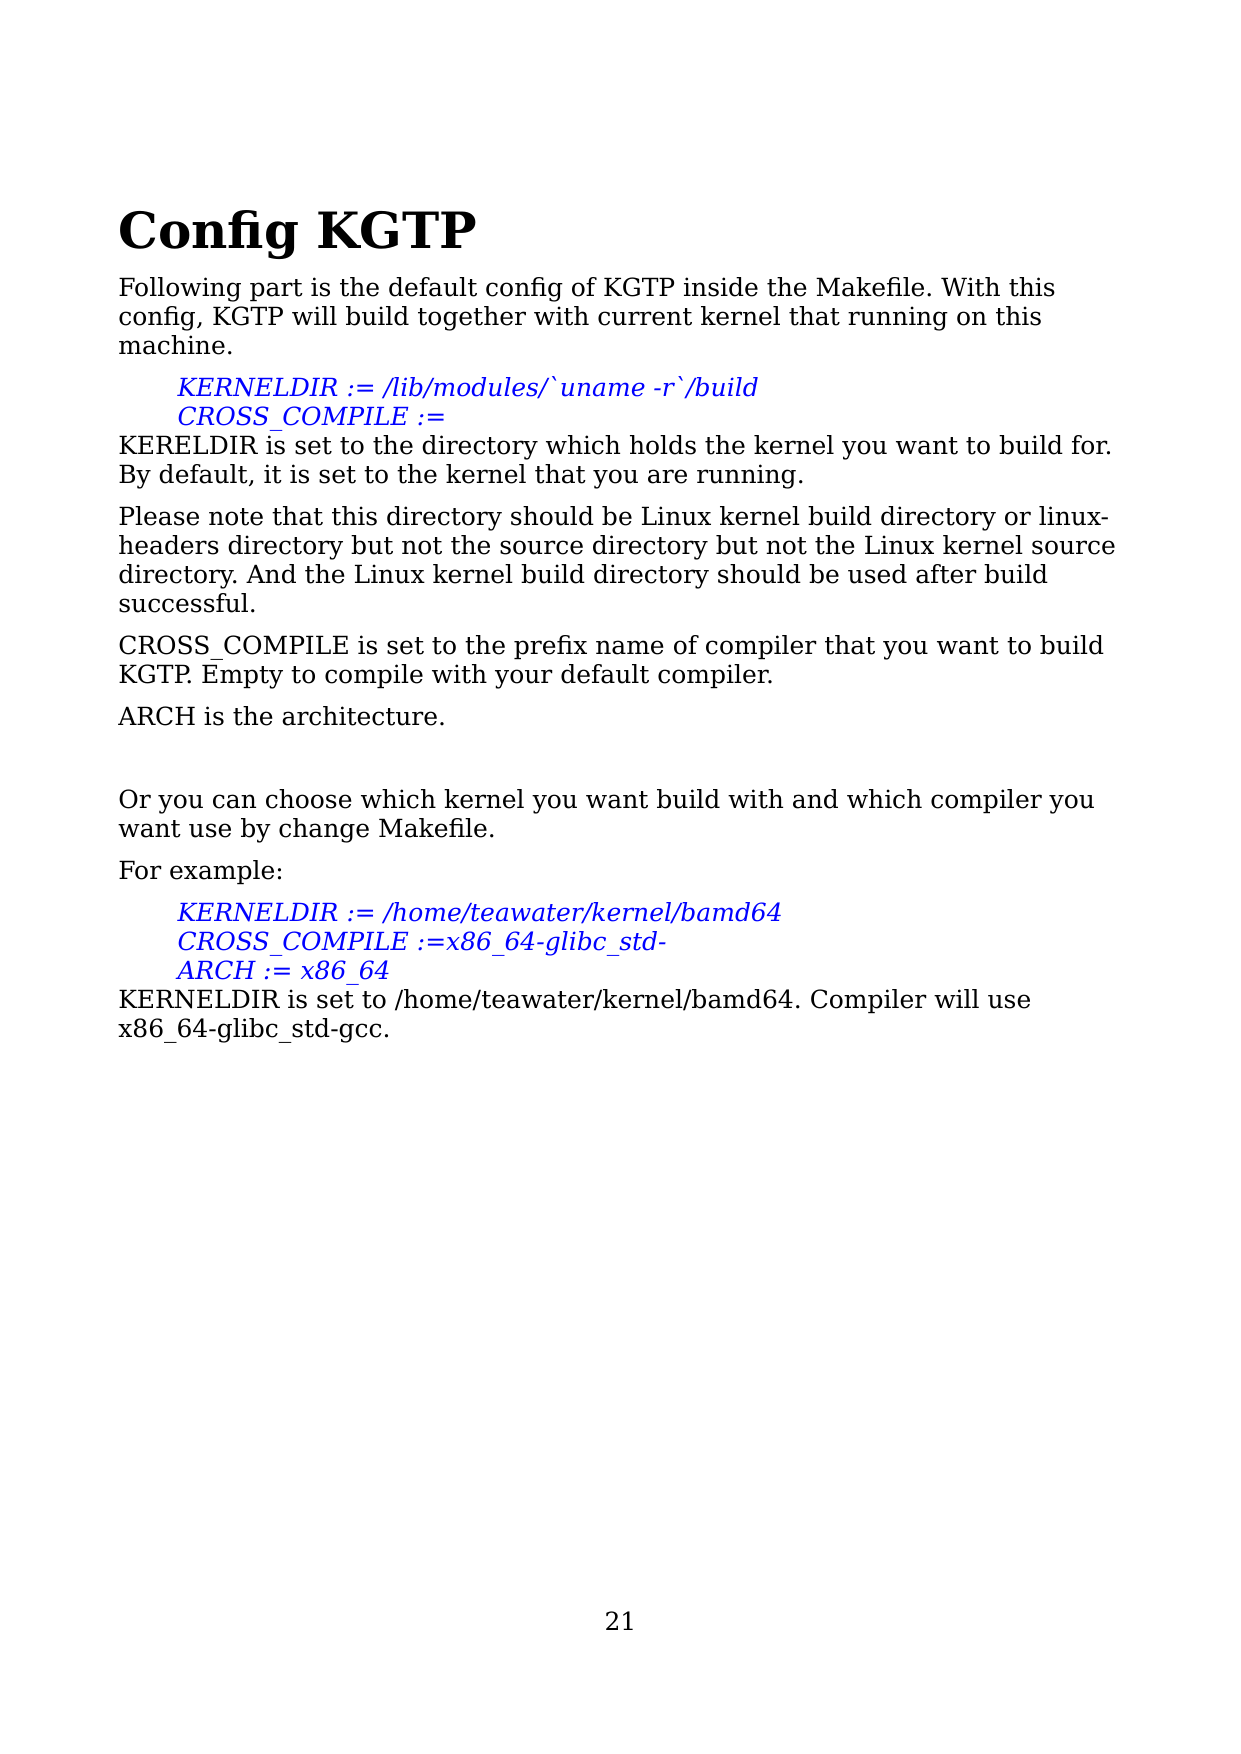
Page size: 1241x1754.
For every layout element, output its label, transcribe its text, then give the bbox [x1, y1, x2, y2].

text CROSS_COMPILE :=x86_64-glibc_std- [177, 927, 1063, 956]
text CROSS_COMPILE := [177, 402, 1063, 431]
text CROSS_COMPILE is set to the prefix name of compiler that you want to build KGTP. Empty to compile with your default compiler. [118, 631, 1122, 690]
text KERNELDIR is set to /home/teawater/kernel/bamd64. Compiler will use x86_64-glibc_std-gcc. [118, 986, 1122, 1044]
text Please note that this directory should be Linux kernel build directory or linux-headers directory but not the source directory but not the Linux kernel source directory. And the Linux kernel build directory should be used after build successful. [118, 502, 1122, 619]
subtitle Config KGTP [118, 202, 1122, 261]
text Or you can choose which kernel you want build with and which compiler you want use by change Makefile. [118, 786, 1122, 844]
text KERNELDIR := /lib/modules/`uname -r`/build [177, 373, 1063, 402]
text ARCH := x86_64 [177, 956, 1063, 986]
text For example: [118, 856, 1122, 886]
text Following part is the default config of KGTP inside the Makefile. With this config, KGTP will build together with current kernel that running on this machine. [118, 273, 1122, 361]
text KERELDIR is set to the directory which holds the kernel you want to build for. By default, it is set to the kernel that you are running. [118, 431, 1122, 490]
text ARCH is the architecture. [118, 702, 1122, 731]
text KERNELDIR := /home/teawater/kernel/bamd64 [177, 898, 1063, 927]
